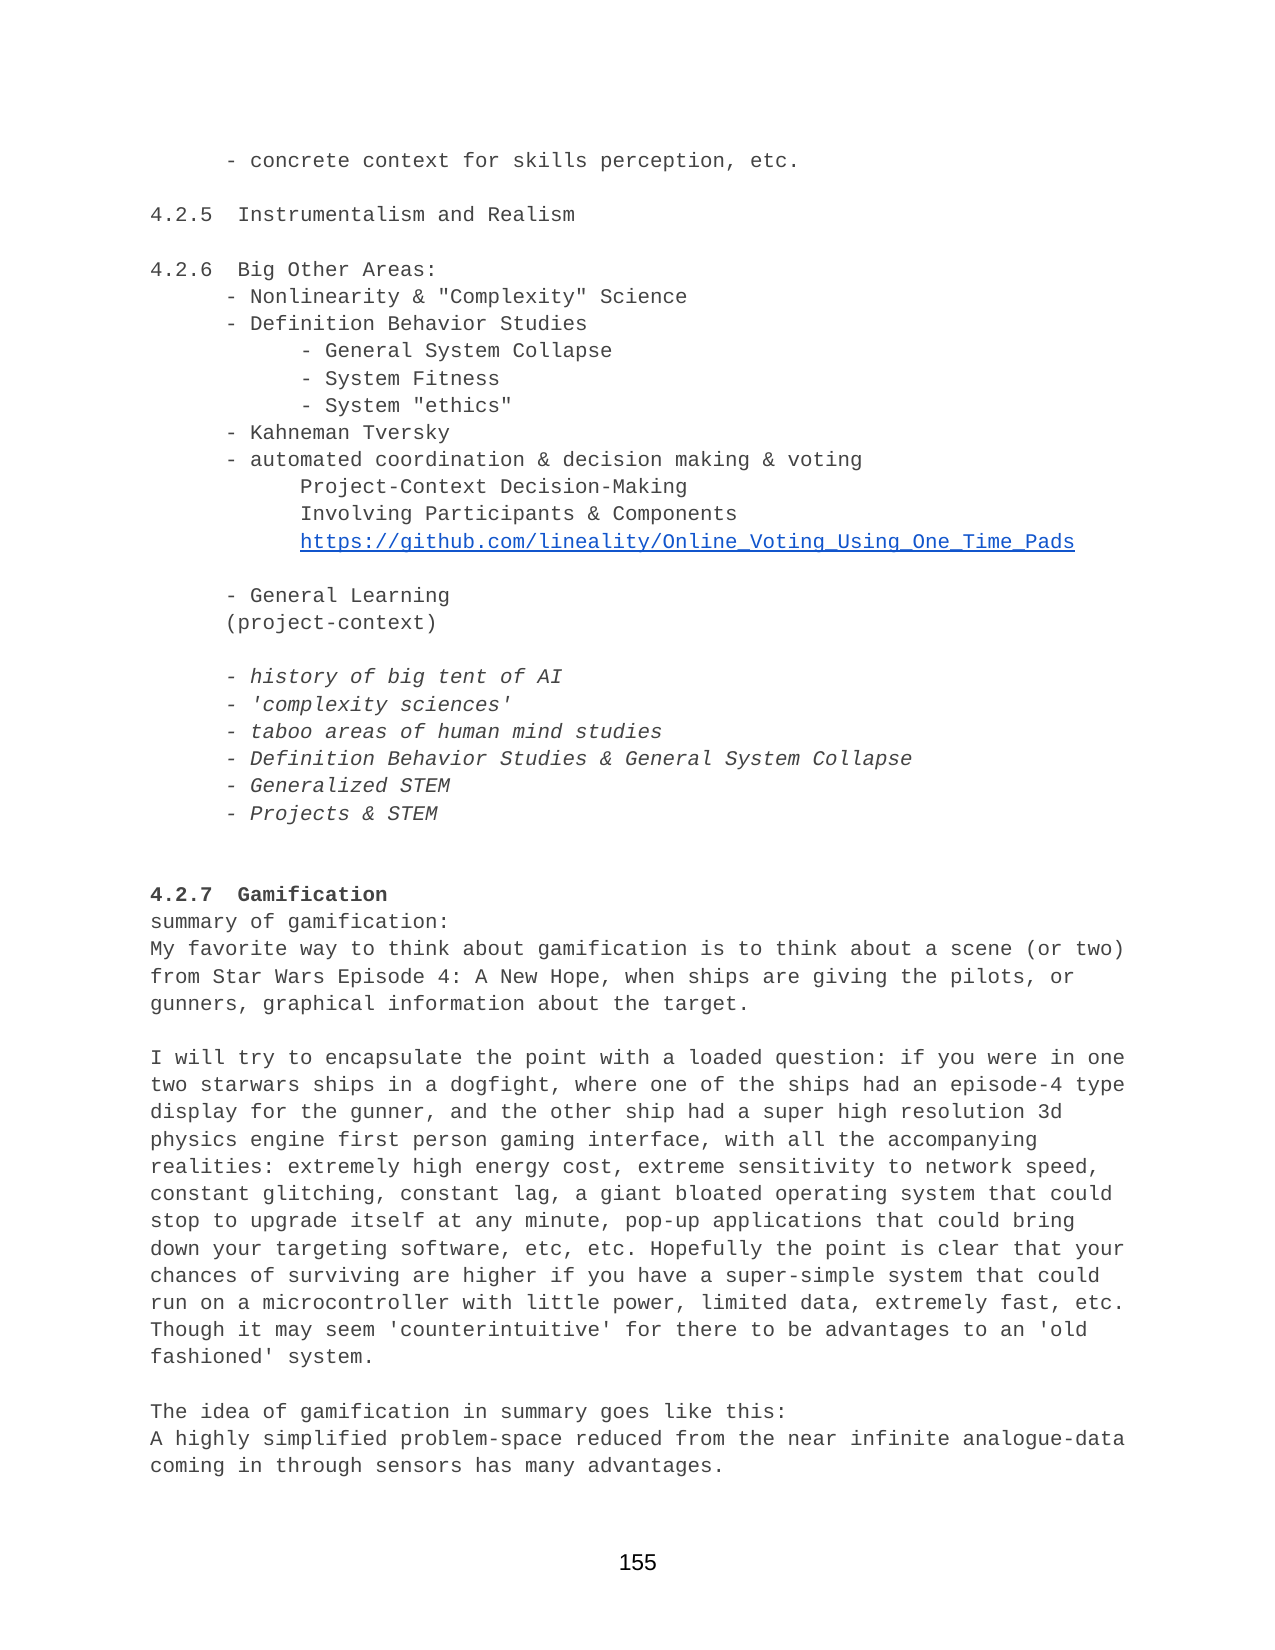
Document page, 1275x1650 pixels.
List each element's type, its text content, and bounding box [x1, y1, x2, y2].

text - System "ethics" [225, 395, 1125, 418]
text - General Learning [225, 585, 1125, 609]
text - General System Collapse [225, 340, 1125, 364]
text I will try to encapsulate the point with a loaded question: if you were in one two starwars ships in a dogfight, where one of the ships had an episode-4 type display for the gunner, and the other ship had a super high resolution 3d physics engine first person gaming interface, with all the accompanying realities: extremely high energy cost, extreme sensitivity to network speed, constant glitching, constant lag, a giant bloated operating system that could stop to upgrade itself at any minute, pop-up applications that could bring down your targeting software, etc, etc. Hopefully the point is clear that your chances of surviving are higher if you have a super-simple system that could run on a microcontroller with little power, limited data, extremely fast, etc. Though it may seem 'counterintuitive' for there to be advantages to an 'old fashioned' system. [150, 1047, 1125, 1370]
text - Definition Behavior Studies [225, 313, 1125, 337]
text - taboo areas of human mind studies [225, 721, 1125, 744]
text - automated coordination & decision making & voting [225, 449, 1125, 473]
text (project-context) [150, 612, 1125, 636]
text A highly simplified problem-space reduced from the near infinite analogue-data coming in through sensors has many advantages. [150, 1428, 1125, 1479]
text - history of big tent of AI [225, 667, 1125, 690]
text - concrete context for skills perception, etc. [150, 150, 1125, 174]
text - Projects & STEM [225, 802, 1125, 826]
text Involving Participants & Components [225, 503, 1125, 527]
text My favorite way to think about gamification is to think about a scene (or two) from Star Wars Episode 4: A New Hope, when ships are giving the pilots, or gunners, graphical information about the target. [150, 938, 1125, 1016]
text 4.2.5 Instrumentalism and Realism [150, 204, 1125, 228]
text The idea of gamification in summary goes like this: [150, 1401, 1125, 1424]
text - Kahneman Tversky [225, 422, 1125, 446]
text - Definition Behavior Studies & General System Collapse [225, 748, 1125, 772]
text summary of gamification: [150, 911, 1125, 935]
text - Generalized STEM [225, 775, 1125, 799]
text Project-Context Decision-Making [225, 476, 1125, 500]
text 4.2.6 Big Other Areas: [150, 259, 1125, 282]
text - Nonlinearity & "Complexity" Science [225, 286, 1125, 309]
text - System Fitness [225, 367, 1125, 391]
text - 'complexity sciences' [225, 694, 1125, 717]
text https://github.com/lineality/Online_Voting_Using_One_Time_Pads [225, 531, 1125, 554]
text 4.2.7 Gamification [150, 884, 1125, 908]
